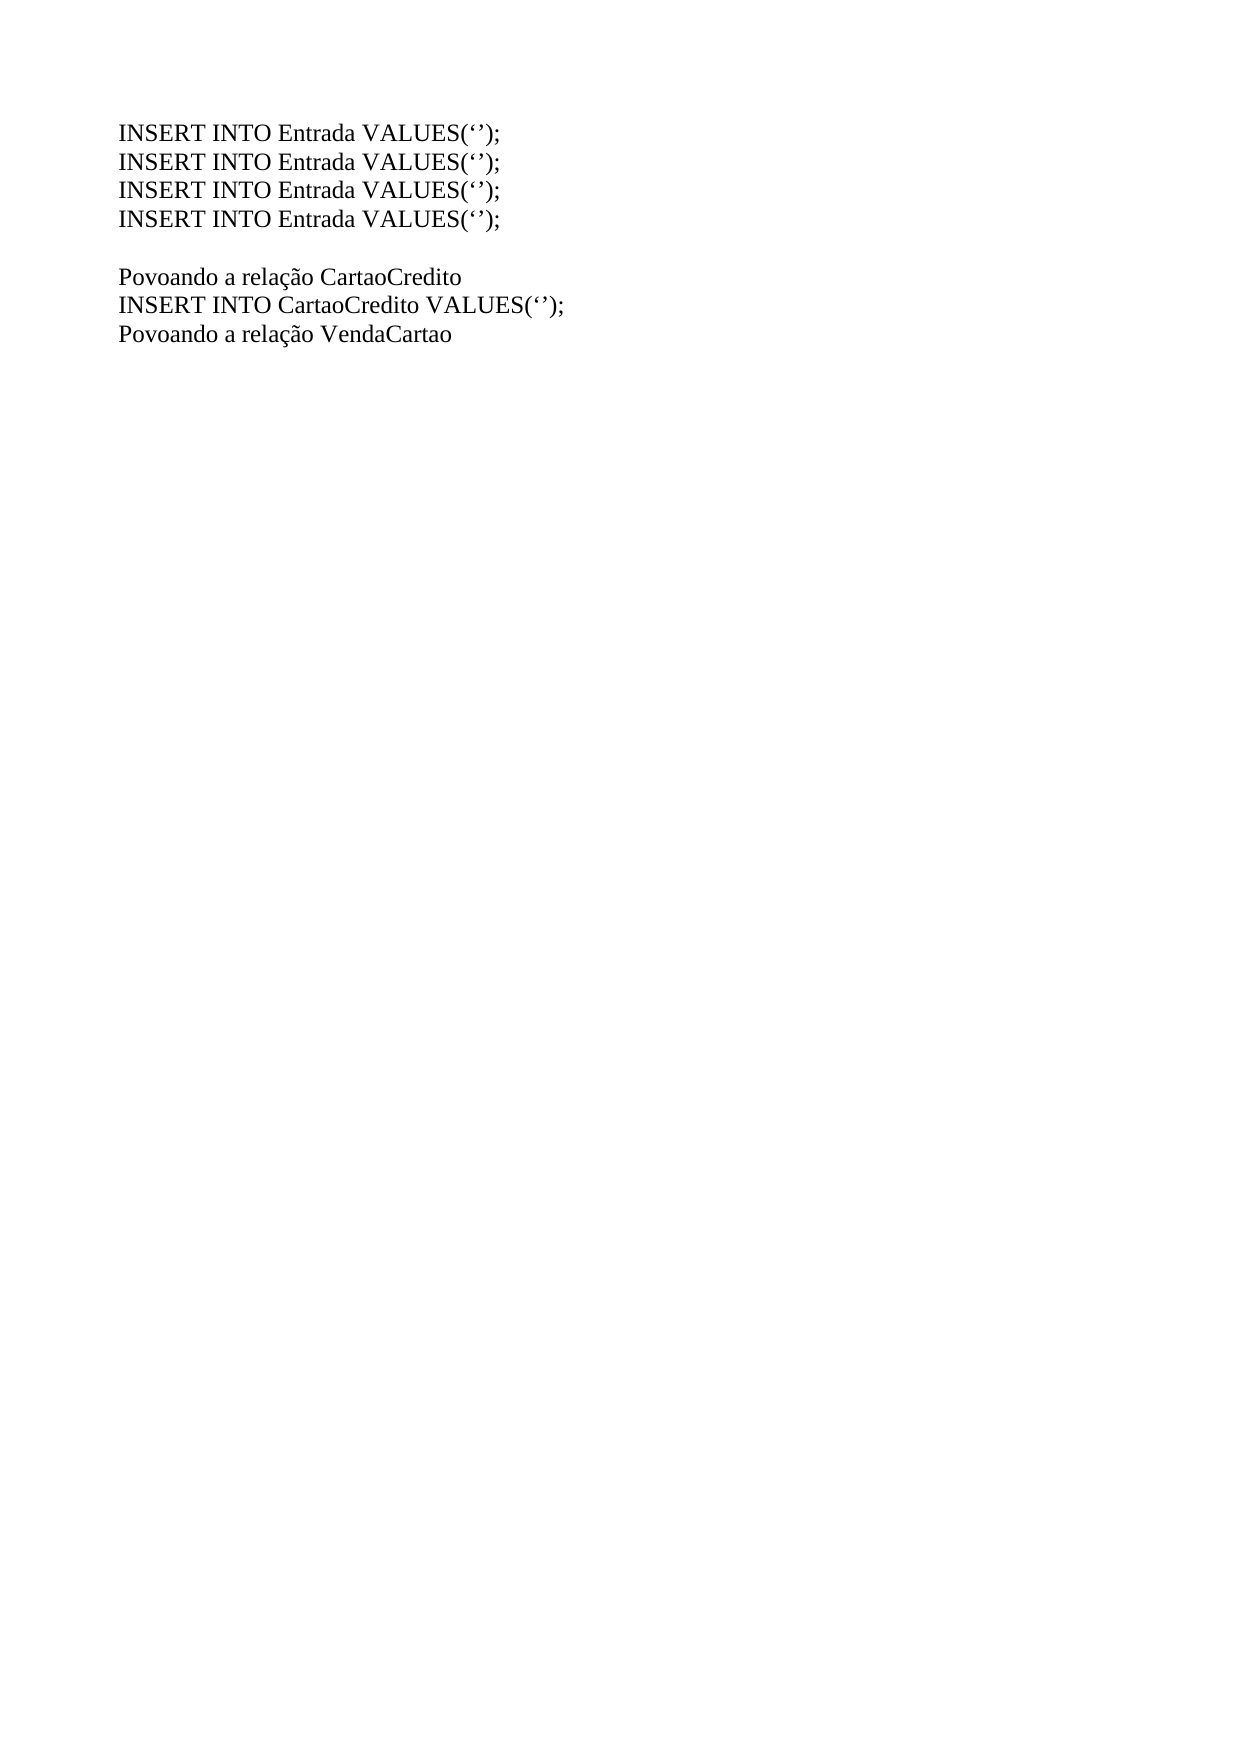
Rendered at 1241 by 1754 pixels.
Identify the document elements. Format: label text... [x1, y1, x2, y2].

text INSERT INTO CartaoCredito VALUES(‘’); [118, 291, 1122, 319]
text INSERT INTO Entrada VALUES(‘’); [118, 176, 1122, 204]
text Povoando a relação VendaCartao [118, 319, 1122, 348]
text INSERT INTO Entrada VALUES(‘’); [118, 147, 1122, 176]
text Povoando a relação CartaoCredito [118, 262, 1122, 291]
text INSERT INTO Entrada VALUES(‘’); [118, 204, 1122, 233]
text INSERT INTO Entrada VALUES(‘’); [118, 118, 1122, 147]
